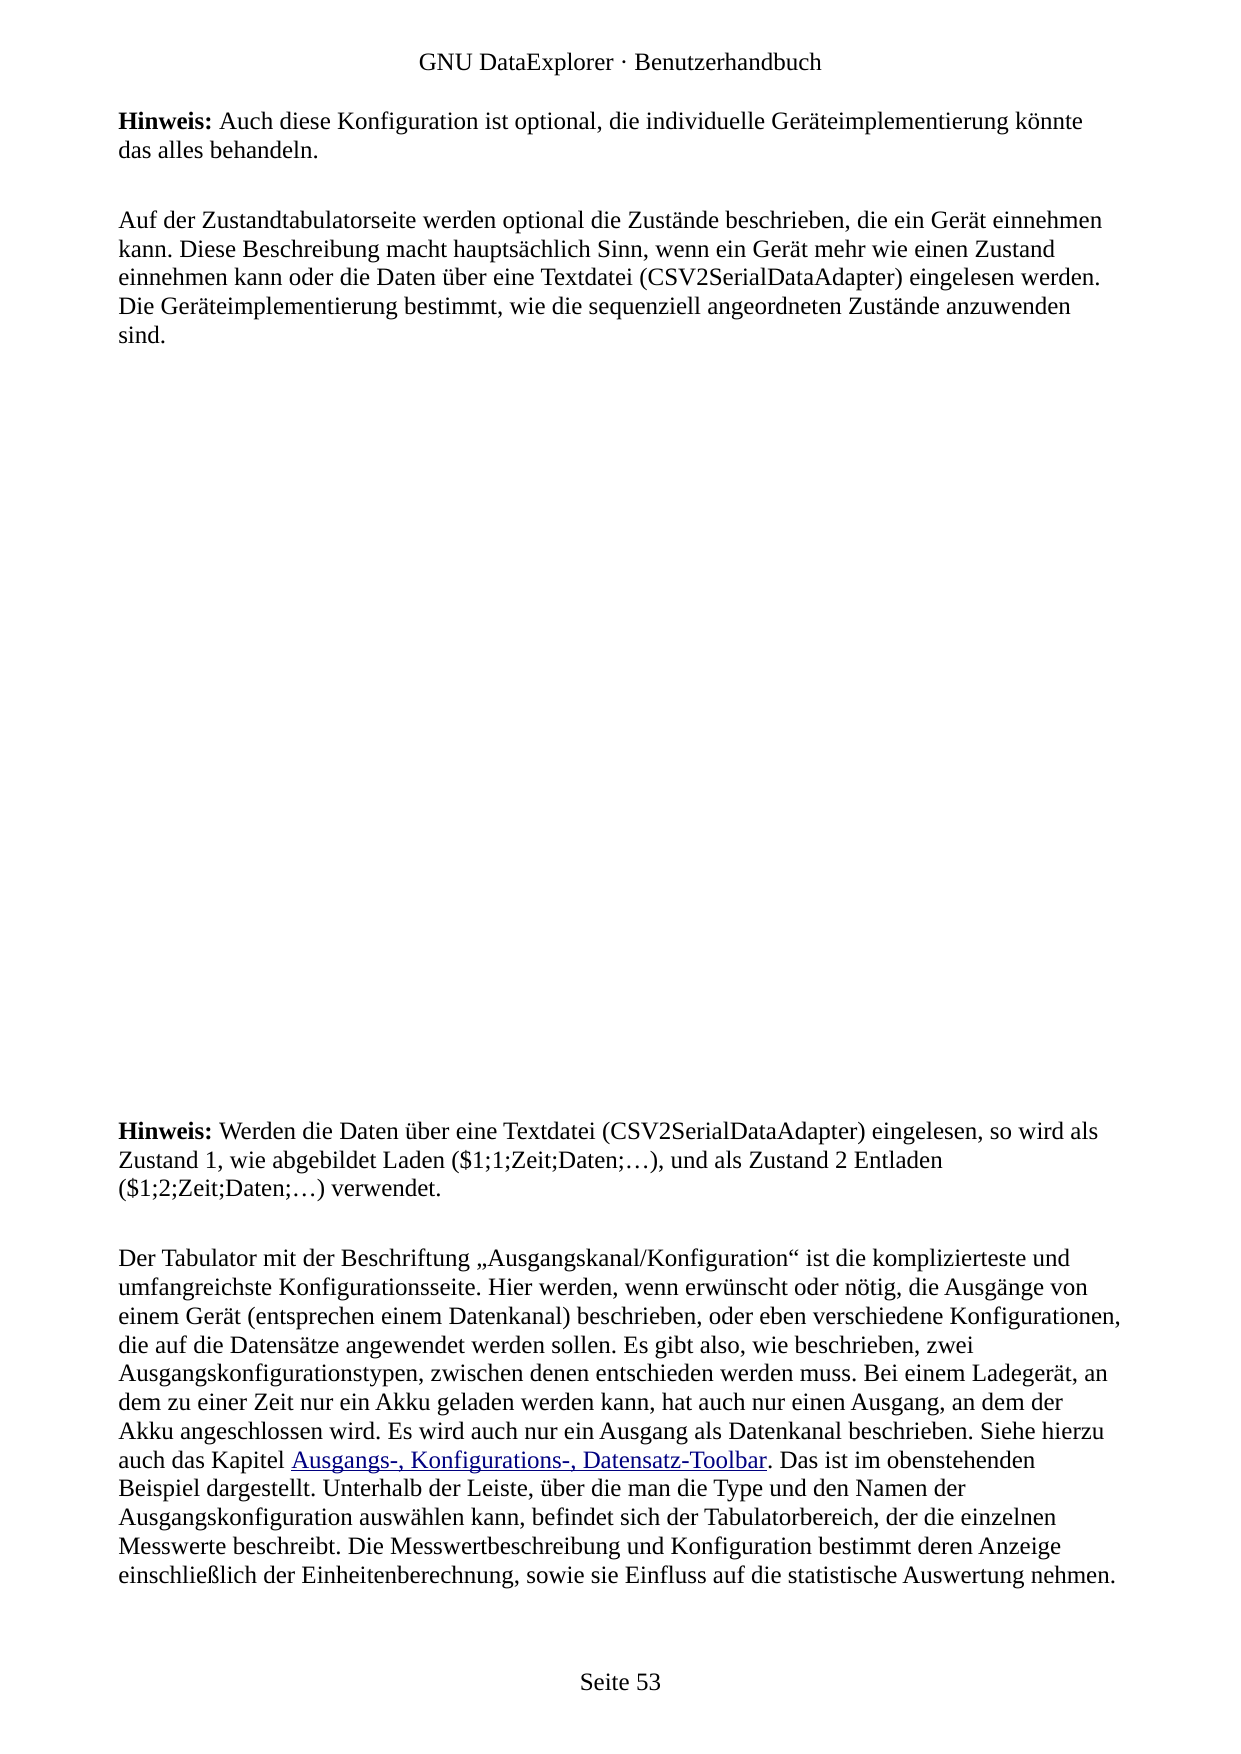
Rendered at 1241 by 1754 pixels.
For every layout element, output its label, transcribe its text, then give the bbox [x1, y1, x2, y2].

text Hinweis: Auch diese Konfiguration ist optional, die individuelle Geräteimplementierung könnte das alles behandeln. [118, 106, 1122, 164]
text Der Tabulator mit der Beschriftung „Ausgangskanal/Konfiguration“ ist die komplizierteste und umfangreichste Konfigurationsseite. Hier werden, wenn erwünscht oder nötig, die Ausgänge von einem Gerät (entsprechen einem Datenkanal) beschrieben, oder eben verschiedene Konfigurationen, die auf die Datensätze angewendet werden sollen. Es gibt also, wie beschrieben, zwei Ausgangskonfigurationstypen, zwischen denen entschieden werden muss. Bei einem Ladegerät, an dem zu einer Zeit nur ein Akku geladen werden kann, hat auch nur einen Ausgang, an dem der Akku angeschlossen wird. Es wird auch nur ein Ausgang als Datenkanal beschrieben. Siehe hierzu auch das Kapitel Ausgangs-, Konfigurations-, Datensatz-Toolbar. Das ist im obenstehenden Beispiel dargestellt. Unterhalb der Leiste, über die man die Type und den Namen der Ausgangskonfiguration auswählen kann, befindet sich der Tabulatorbereich, der die einzelnen Messwerte beschreibt. Die Messwertbeschreibung und Konfiguration bestimmt deren Anzeige einschließlich der Einheitenberechnung, sowie sie Einfluss auf die statistische Auswertung nehmen. [118, 1215, 1122, 1588]
text Auf der Zustandtabulatorseite werden optional die Zustände beschrieben, die ein Gerät einnehmen kann. Diese Beschreibung macht hauptsächlich Sinn, wenn ein Gerät mehr wie einen Zustand einnehmen kann oder die Daten über eine Textdatei (CSV2SerialDataAdapter) eingelesen werden. Die Geräteimplementierung bestimmt, wie die sequenziell angeordneten Zustände anzuwenden sind. [118, 176, 1122, 349]
text Hinweis: Werden die Daten über eine Textdatei (CSV2SerialDataAdapter) eingelesen, so wird als Zustand 1, wie abgebildet Laden ($1;1;Zeit;Daten;…), und als Zustand 2 Entladen ($1;2;Zeit;Daten;…) verwendet. [118, 1116, 1122, 1202]
